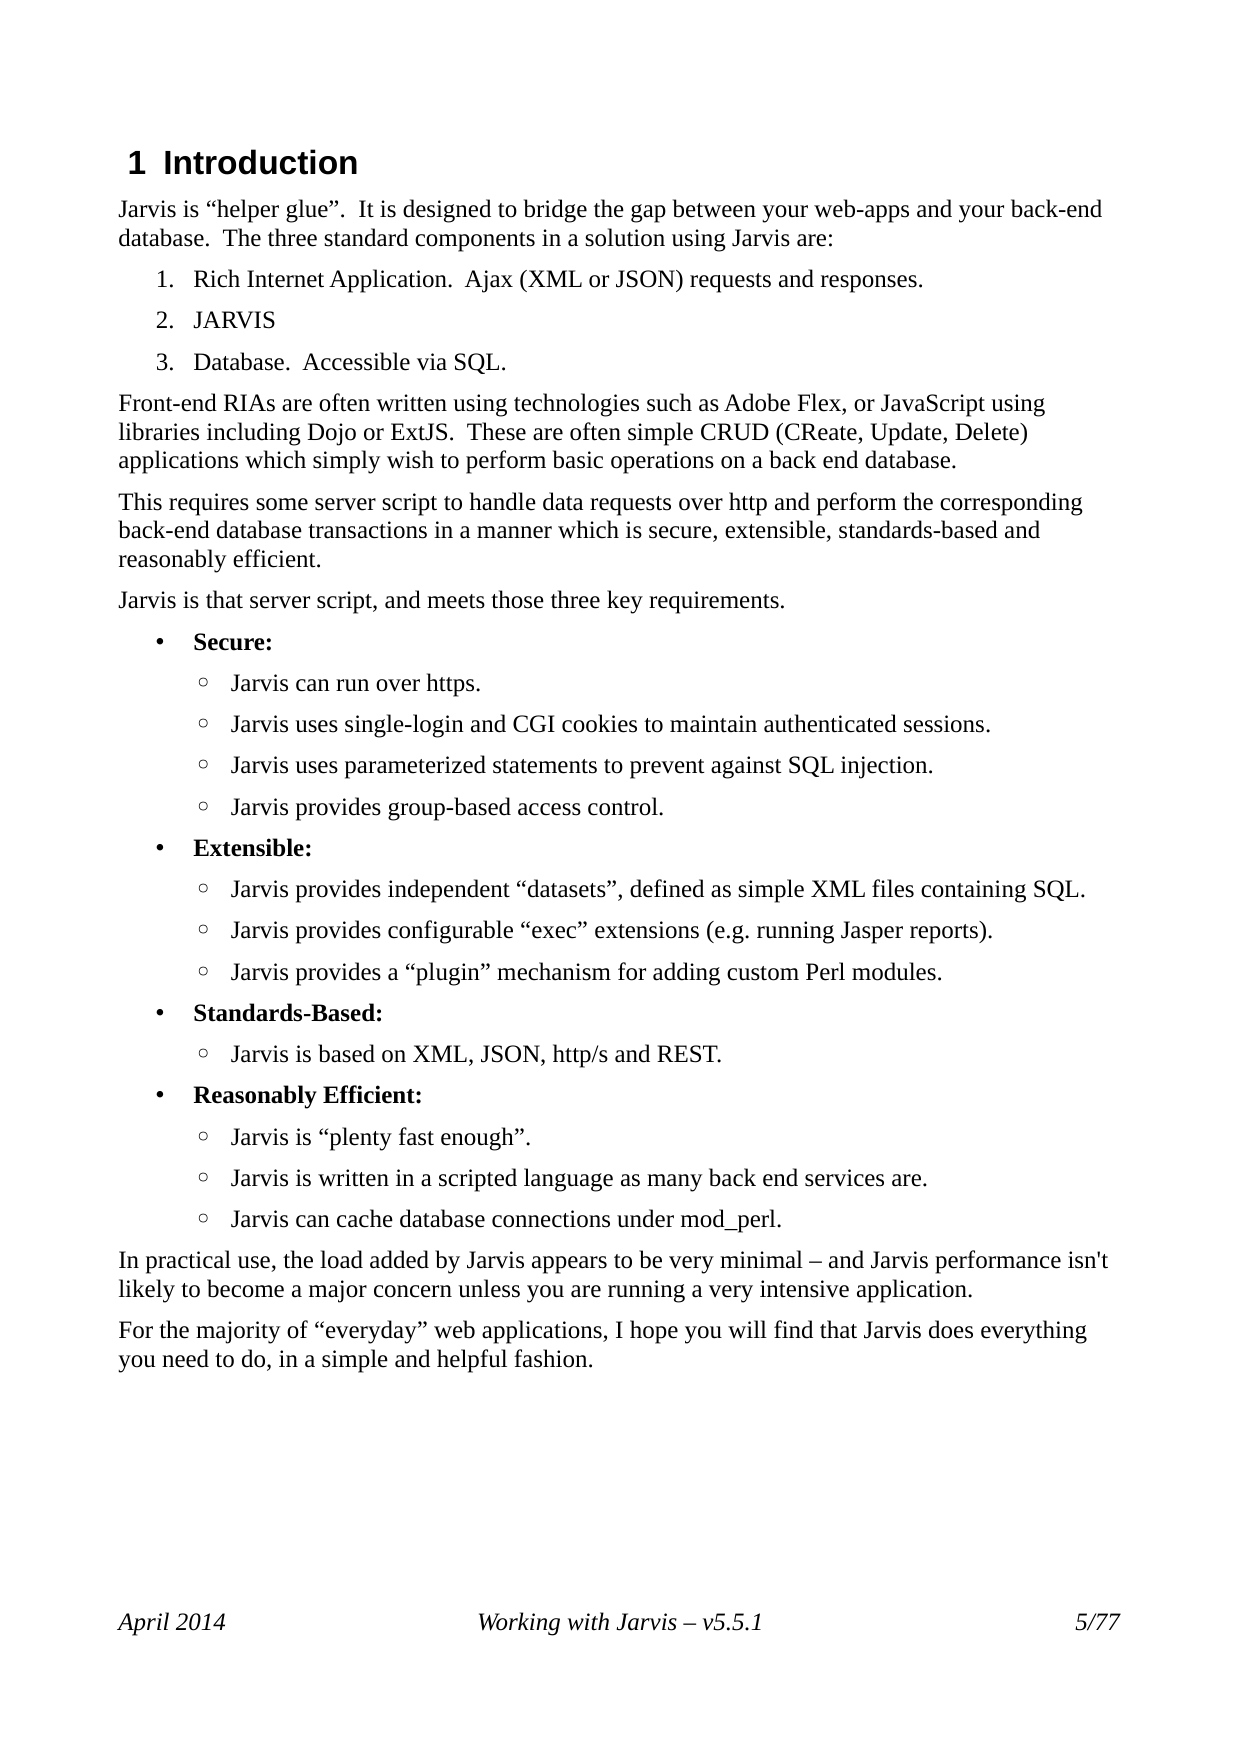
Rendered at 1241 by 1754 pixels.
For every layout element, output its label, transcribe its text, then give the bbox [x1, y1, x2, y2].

text Front-end RIAs are often written using technologies such as Adobe Flex, or JavaScript using libraries including Dojo or ExtJS. These are often simple CRUD (CReate, Update, Delete) applications which simply wish to perform basic operations on a back end database. [118, 388, 1122, 474]
list Jarvis provides independent “datasets”, defined as simple XML files containing SQL. [193, 874, 1122, 903]
list JARVIS [156, 306, 1122, 334]
list Jarvis provides a “plugin” mechanism for adding custom Perl modules. [193, 957, 1122, 986]
list Rich Internet Application. Ajax (XML or JSON) requests and responses. [156, 264, 1122, 293]
list Jarvis is based on XML, JSON, http/s and REST. [193, 1039, 1122, 1068]
subtitle Introduction [118, 143, 1122, 182]
list Jarvis can run over https. [193, 668, 1122, 697]
text In practical use, the load added by Jarvis appears to be very minimal – and Jarvis performance isn't likely to become a major concern unless you are running a very intensive application. [118, 1246, 1122, 1303]
list Secure: [156, 627, 1122, 656]
text For the majority of “everyday” web applications, I hope you will find that Jarvis does everything you need to do, in a simple and helpful fashion. [118, 1316, 1122, 1373]
list Standards-Based: [156, 998, 1122, 1027]
list Extensible: [156, 833, 1122, 862]
list Jarvis provides group-based access control. [193, 792, 1122, 821]
text Jarvis is “helper glue”. It is designed to bridge the gap between your web-apps and your back-end database. The three standard components in a solution using Jarvis are: [118, 194, 1122, 252]
list Database. Accessible via SQL. [156, 347, 1122, 376]
list Jarvis can cache database connections under mod_perl. [193, 1204, 1122, 1233]
list Jarvis uses parameterized statements to prevent against SQL injection. [193, 751, 1122, 779]
text This requires some server script to handle data requests over http and perform the corresponding back-end database transactions in a manner which is secure, extensible, standards-based and reasonably efficient. [118, 487, 1122, 573]
list Jarvis is written in a scripted language as many back end services are. [193, 1163, 1122, 1192]
list Jarvis provides configurable “exec” extensions (e.g. running Jasper reports). [193, 916, 1122, 944]
list Jarvis uses single-login and CGI cookies to maintain authenticated sessions. [193, 709, 1122, 738]
text Jarvis is that server script, and meets those three key requirements. [118, 586, 1122, 614]
list Reasonably Efficient: [156, 1081, 1122, 1109]
list Jarvis is “plenty fast enough”. [193, 1122, 1122, 1151]
